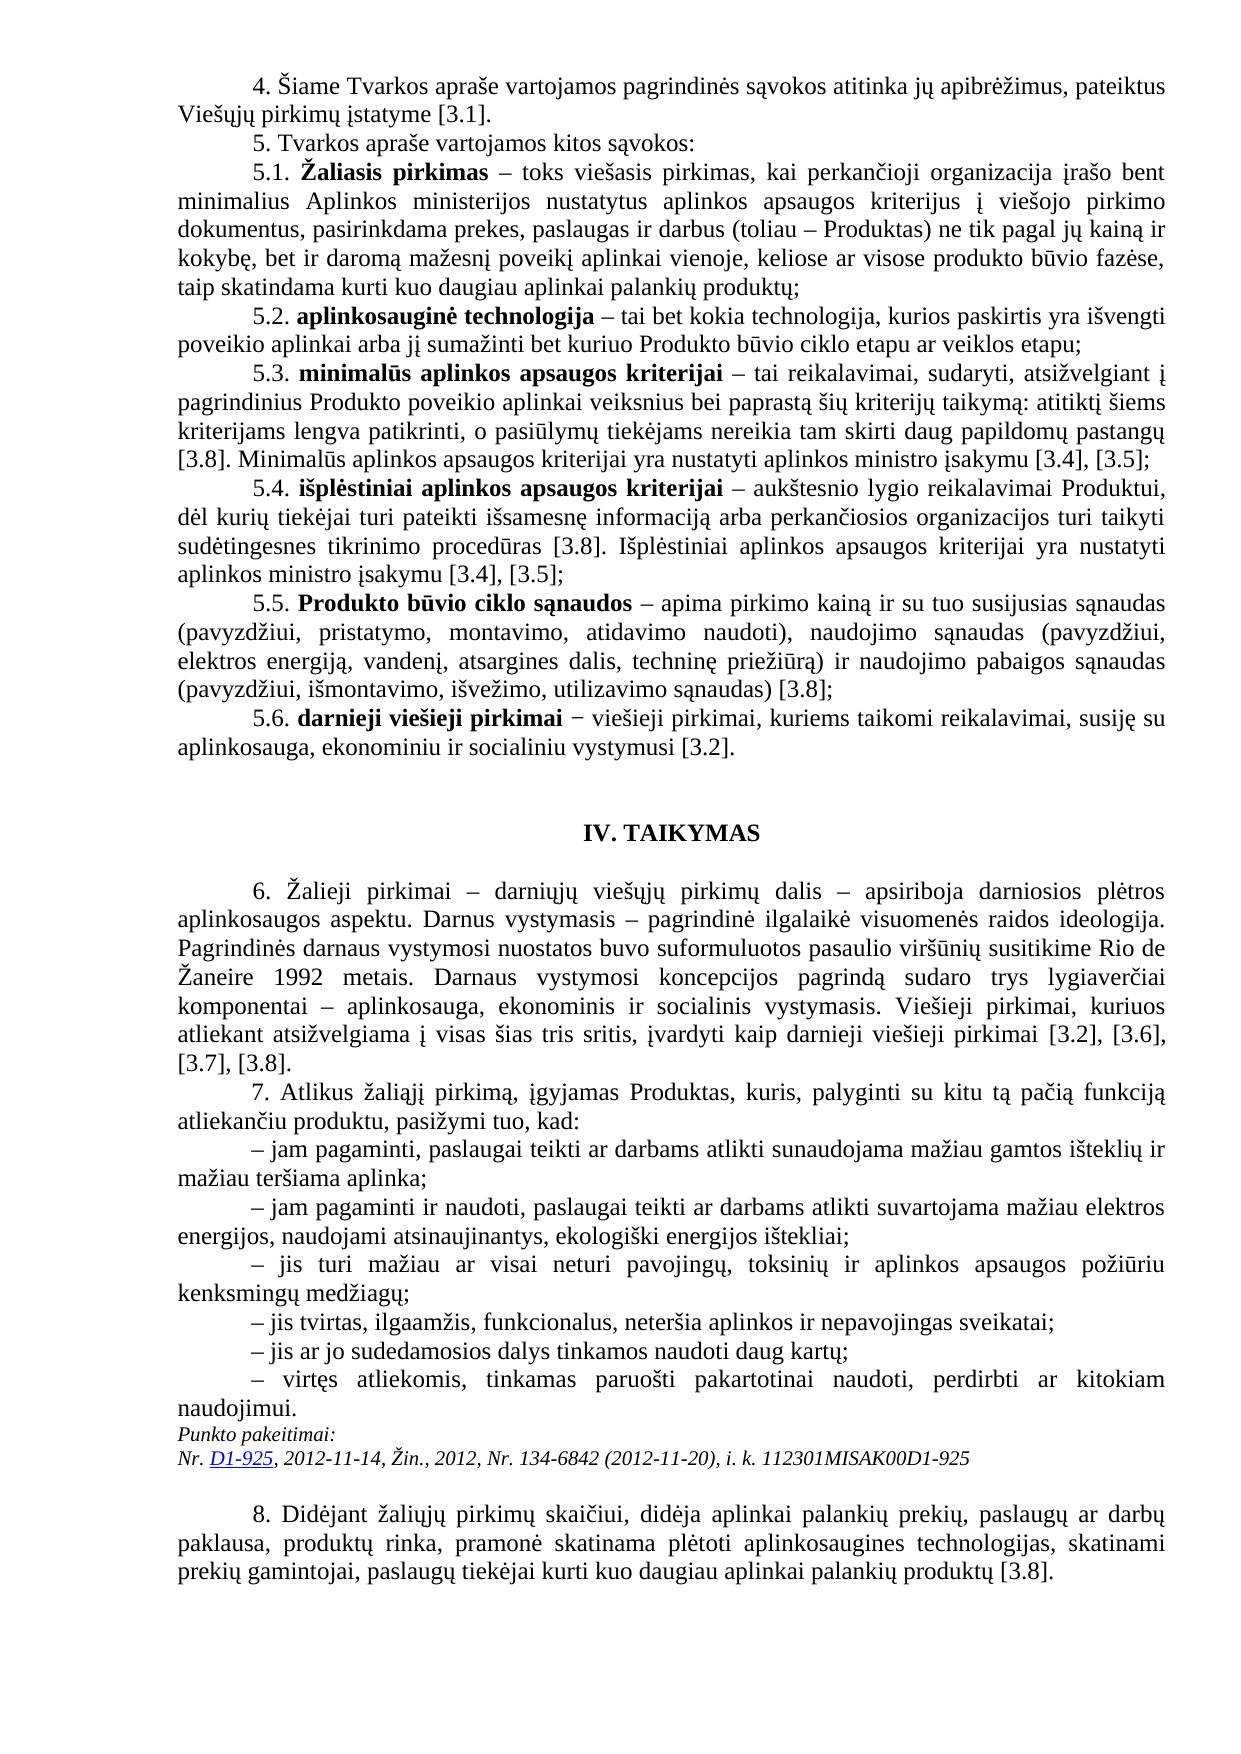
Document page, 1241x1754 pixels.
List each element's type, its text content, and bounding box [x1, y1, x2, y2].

text 5.1. Žaliasis pirkimas – toks viešasis pirkimas, kai perkančioji organizacija įrašo bent minimalius Aplinkos ministerijos nustatytus aplinkos apsaugos kriterijus į viešojo pirkimo dokumentus, pasirinkdama prekes, paslaugas ir darbus (toliau – Produktas) ne tik pagal jų kainą ir kokybę, bet ir daromą mažesnį poveikį aplinkai vienoje, keliose ar visose produkto būvio fazėse, taip skatindama kurti kuo daugiau aplinkai palankių produktų; [177, 157, 1166, 301]
text 5.2. aplinkosauginė technologija – tai bet kokia technologija, kurios paskirtis yra išvengti poveikio aplinkai arba jį sumažinti bet kuriuo Produkto būvio ciklo etapu ar veiklos etapu; [177, 301, 1166, 358]
text 8. Didėjant žaliųjų pirkimų skaičiui, didėja aplinkai palankių prekių, paslaugų ar darbų paklausa, produktų rinka, pramonė skatinama plėtoti aplinkosaugines technologijas, skatinami prekių gamintojai, paslaugų tiekėjai kurti kuo daugiau aplinkai palankių produktų [3.8]. [177, 1499, 1166, 1585]
text – jis turi mažiau ar visai neturi pavojingų, toksinių ir aplinkos apsaugos požiūriu kenksmingų medžiagų; [177, 1249, 1166, 1307]
text Punkto pakeitimai: [177, 1422, 1166, 1446]
text 5.4. išplėstiniai aplinkos apsaugos kriterijai – aukštesnio lygio reikalavimai Produktui, dėl kurių tiekėjai turi pateikti išsamesnę informaciją arba perkančiosios organizacijos turi taikyti sudėtingesnes tikrinimo procedūras [3.8]. Išplėstiniai aplinkos apsaugos kriterijai yra nustatyti aplinkos ministro įsakymu [3.4], [3.5]; [177, 473, 1166, 588]
text 4. Šiame Tvarkos apraše vartojamos pagrindinės sąvokos atitinka jų apibrėžimus, pateiktus Viešųjų pirkimų įstatyme [3.1]. [177, 71, 1166, 128]
text 5.5. Produkto būvio ciklo sąnaudos – apima pirkimo kainą ir su tuo susijusias sąnaudas (pavyzdžiui, pristatymo, montavimo, atidavimo naudoti), naudojimo sąnaudas (pavyzdžiui, elektros energiją, vandenį, atsargines dalis, techninę priežiūrą) ir naudojimo pabaigos sąnaudas (pavyzdžiui, išmontavimo, išvežimo, utilizavimo sąnaudas) [3.8]; [177, 588, 1166, 703]
text 5.6. darnieji viešieji pirkimai − viešieji pirkimai, kuriems taikomi reikalavimai, susiję su aplinkosauga, ekonominiu ir socialiniu vystymusi [3.2]. [177, 703, 1166, 761]
text Nr. D1-925, 2012-11-14, Žin., 2012, Nr. 134-6842 (2012-11-20), i. k. 112301MISAK00D1-925 [177, 1446, 1166, 1470]
text – jis tvirtas, ilgaamžis, funkcionalus, neteršia aplinkos ir nepavojingas sveikatai; [177, 1307, 1166, 1336]
text – jam pagaminti, paslaugai teikti ar darbams atlikti sunaudojama mažiau gamtos išteklių ir mažiau teršiama aplinka; [177, 1134, 1166, 1192]
text 7. Atlikus žaliąjį pirkimą, įgyjamas Produktas, kuris, palyginti su kitu tą pačią funkciją atliekančiu produktu, pasižymi tuo, kad: [177, 1077, 1166, 1134]
text – jam pagaminti ir naudoti, paslaugai teikti ar darbams atlikti suvartojama mažiau elektros energijos, naudojami atsinaujinantys, ekologiški energijos ištekliai; [177, 1192, 1166, 1249]
text 5. Tvarkos apraše vartojamos kitos sąvokos: [177, 128, 1166, 157]
text 5.3. minimalūs aplinkos apsaugos kriterijai – tai reikalavimai, sudaryti, atsižvelgiant į pagrindinius Produkto poveikio aplinkai veiksnius bei paprastą šių kriterijų taikymą: atitiktį šiems kriterijams lengva patikrinti, o pasiūlymų tiekėjams nereikia tam skirti daug papildomų pastangų [3.8]. Minimalūs aplinkos apsaugos kriterijai yra nustatyti aplinkos ministro įsakymu [3.4], [3.5]; [177, 358, 1166, 473]
text – virtęs atliekomis, tinkamas paruošti pakartotinai naudoti, perdirbti ar kitokiam naudojimui. [177, 1364, 1166, 1422]
text IV. TAIKYMAS [177, 818, 1166, 847]
text 6. Žalieji pirkimai – darniųjų viešųjų pirkimų dalis – apsiriboja darniosios plėtros aplinkosaugos aspektu. Darnus vystymasis – pagrindinė ilgalaikė visuomenės raidos ideologija. Pagrindinės darnaus vystymosi nuostatos buvo suformuluotos pasaulio viršūnių susitikime Rio de Žaneire 1992 metais. Darnaus vystymosi koncepcijos pagrindą sudaro trys lygiaverčiai komponentai – aplinkosauga, ekonominis ir socialinis vystymasis. Viešieji pirkimai, kuriuos atliekant atsižvelgiama į visas šias tris sritis, įvardyti kaip darnieji viešieji pirkimai [3.2], [3.6], [3.7], [3.8]. [177, 876, 1166, 1077]
text – jis ar jo sudedamosios dalys tinkamos naudoti daug kartų; [177, 1336, 1166, 1364]
